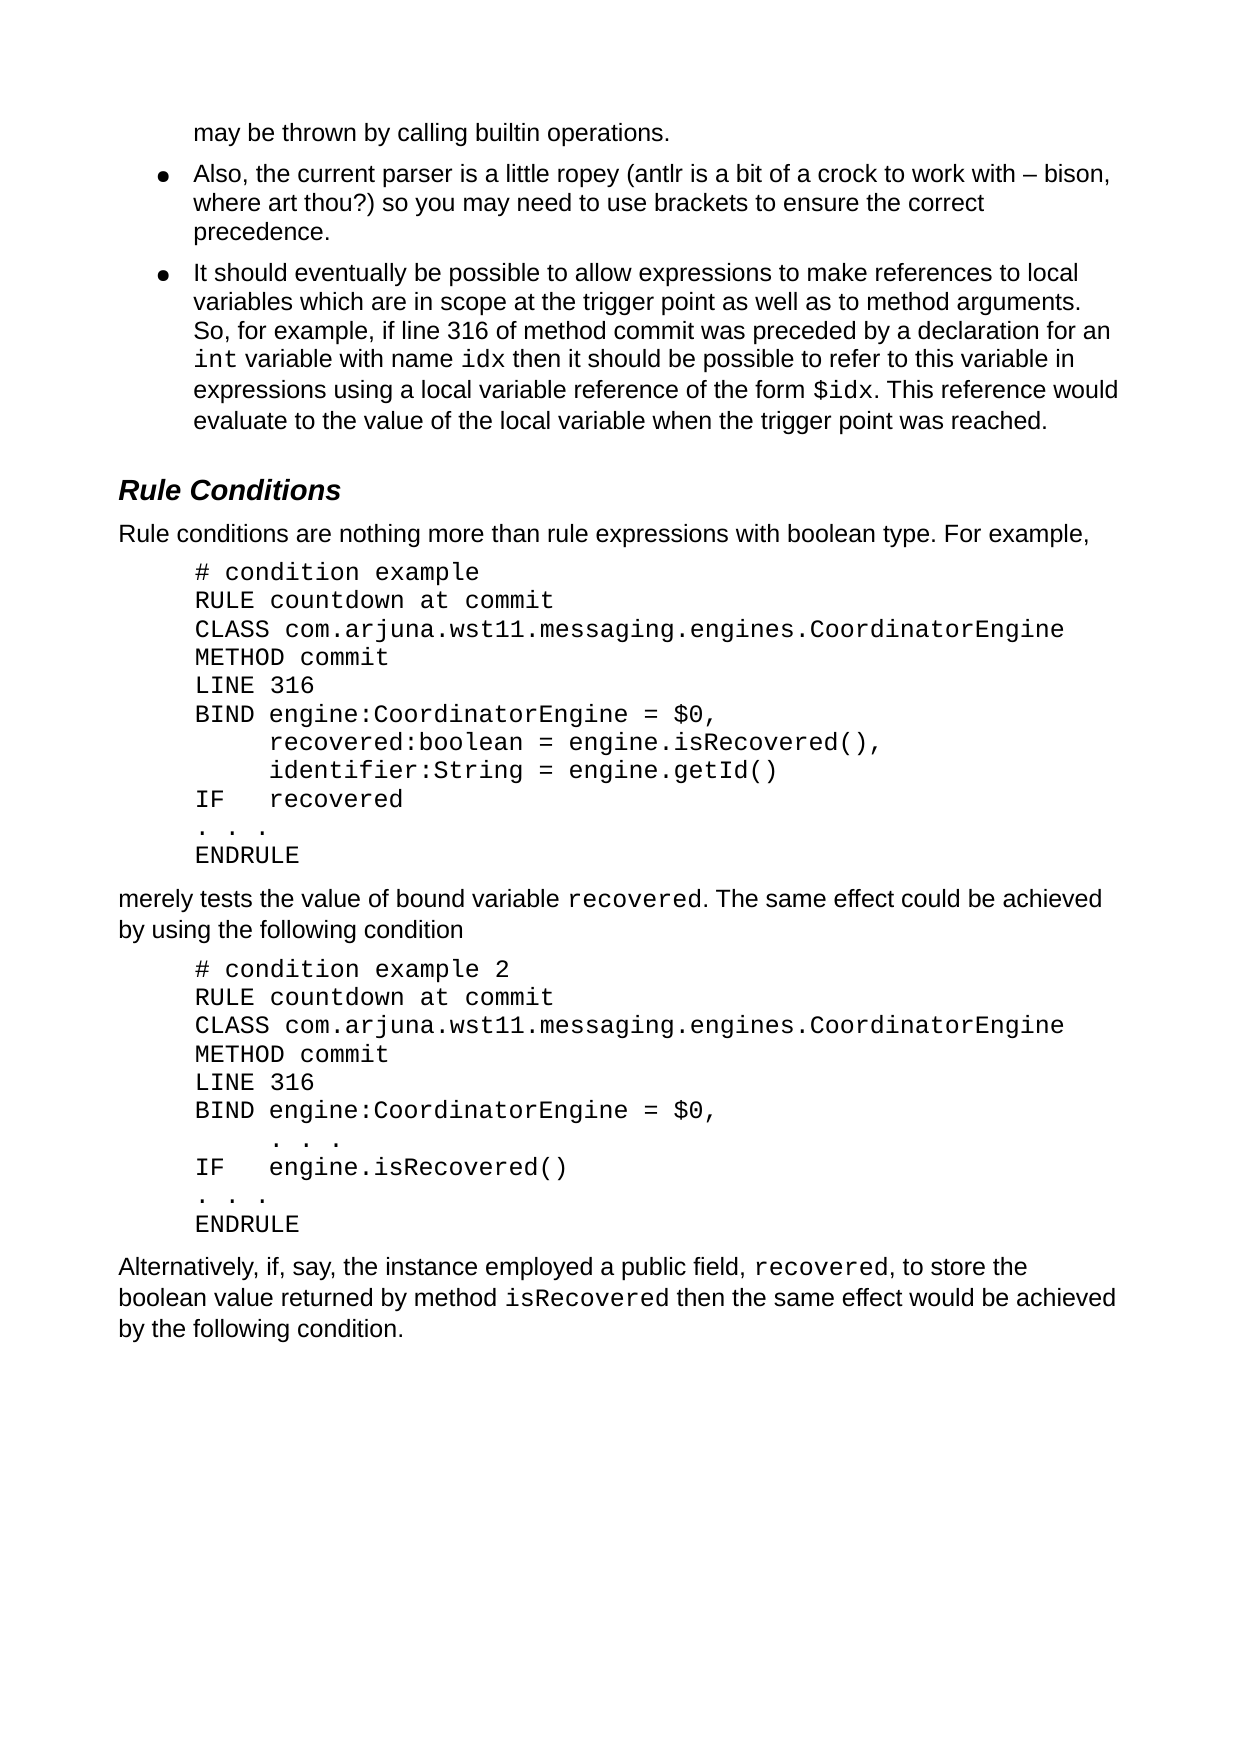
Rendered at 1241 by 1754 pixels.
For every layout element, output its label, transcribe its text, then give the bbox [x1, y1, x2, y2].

list Also, the current parser is a little ropey (antlr is a bit of a crock to work with – bison, where art thou?) so you may need to use brackets to ensure the correct precedence. [156, 159, 1122, 246]
list may be thrown by calling builtin operations. [156, 118, 1122, 147]
text # condition example 2 RULE countdown at commit CLASS com.arjuna.wst11.messaging.engines.CoordinatorEngine METHOD commit LINE 316 BIND engine:CoordinatorEngine = $0, . . . IF engine.isRecovered() . . . ENDRULE [194, 956, 1122, 1239]
text Alternatively, if, say, the instance employed a public field, recovered, to store the boolean value returned by method isRecovered then the same effect would be achieved by the following condition. [118, 1252, 1122, 1343]
subtitle Rule Conditions [118, 472, 1122, 506]
text # condition example RULE countdown at commit CLASS com.arjuna.wst11.messaging.engines.CoordinatorEngine METHOD commit LINE 316 BIND engine:CoordinatorEngine = $0, recovered:boolean = engine.isRecovered(), identifier:String = engine.getId() IF recovered . . . ENDRULE [194, 560, 1122, 871]
text merely tests the value of bound variable recovered. The same effect could be achieved by using the following condition [118, 884, 1122, 944]
list It should eventually be possible to allow expressions to make references to local variables which are in scope at the trigger point as well as to method arguments. So, for example, if line 316 of method commit was preceded by a declaration for an int variable with name idx then it should be possible to refer to this variable in expressions using a local variable reference of the form $idx. This reference would evaluate to the value of the local variable when the trigger point was reached. [156, 258, 1122, 435]
text Rule conditions are nothing more than rule expressions with boolean type. For example, [118, 518, 1122, 547]
